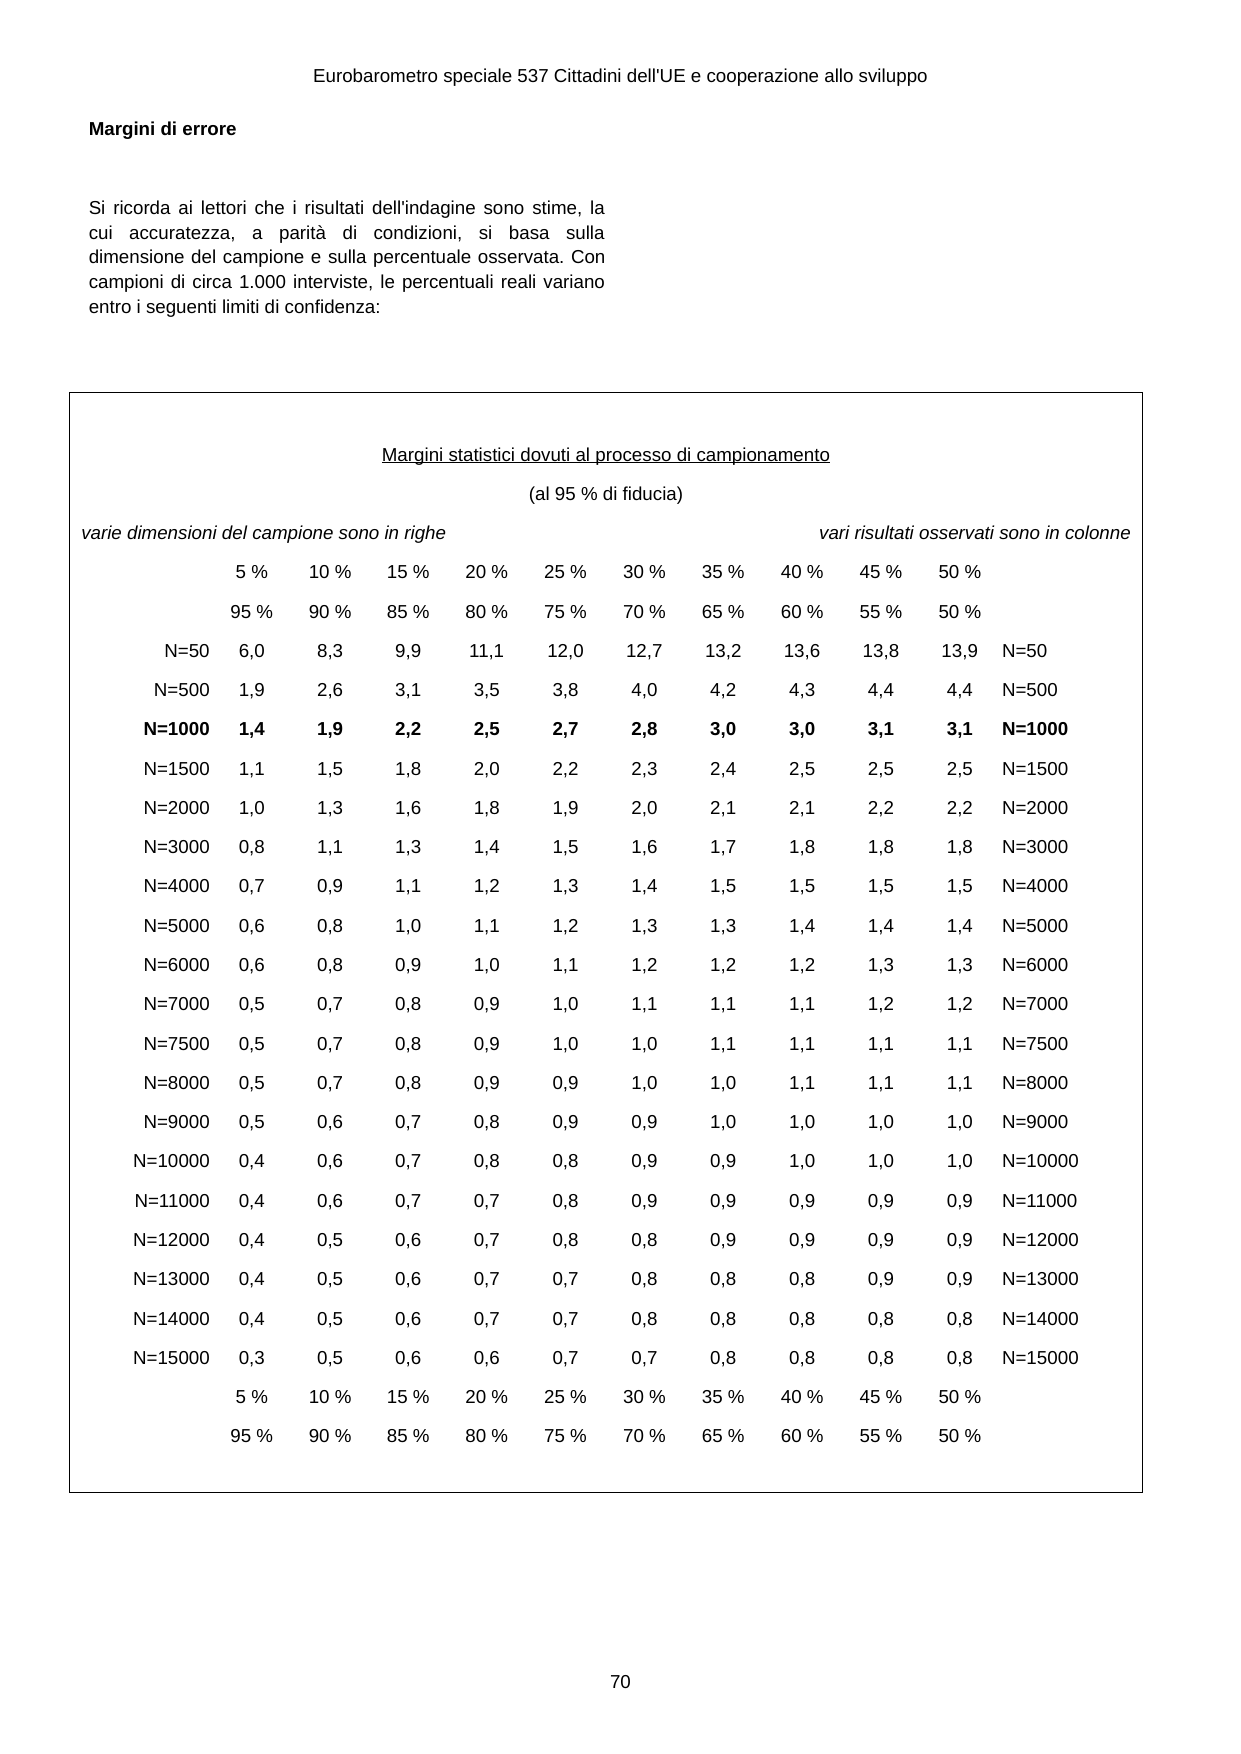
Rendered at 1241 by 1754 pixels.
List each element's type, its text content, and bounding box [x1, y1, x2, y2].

table_cell 0,8 [605, 1259, 683, 1298]
table_cell 0,4 [213, 1220, 291, 1259]
table_cell 95 % [213, 1416, 291, 1456]
table_cell 1,2 [605, 945, 683, 984]
table_cell 1,9 [526, 788, 605, 827]
table_cell 0,5 [213, 1024, 291, 1063]
table_cell 90 % [291, 1416, 369, 1456]
table_cell N=14000 [999, 1299, 1133, 1338]
table_cell 12,0 [526, 631, 605, 670]
table_cell N=4000 [999, 866, 1133, 906]
table_cell 45 % [841, 552, 920, 592]
table_cell 0,9 [684, 1220, 762, 1259]
table_cell 0,7 [447, 1220, 526, 1259]
table_cell 1,0 [684, 1063, 762, 1102]
table_cell 2,3 [605, 749, 683, 788]
table_cell 1,3 [920, 945, 999, 984]
table_cell 0,8 [291, 906, 369, 945]
table_cell 0,9 [447, 984, 526, 1023]
table_cell 1,0 [763, 1102, 841, 1141]
table_cell 6,0 [213, 631, 291, 670]
table_cell 1,0 [526, 984, 605, 1023]
table_cell 2,2 [526, 749, 605, 788]
table_cell N=12000 [999, 1220, 1133, 1259]
table_cell 0,5 [291, 1299, 369, 1338]
table_cell N=13000 [999, 1259, 1133, 1298]
table_cell 1,9 [213, 670, 291, 709]
table_cell 0,5 [213, 984, 291, 1023]
table_cell 40 % [763, 1377, 841, 1416]
table_cell 0,5 [291, 1338, 369, 1377]
table_cell 13,2 [684, 631, 762, 670]
table_cell 0,9 [291, 866, 369, 906]
table_cell N=1500 [999, 749, 1133, 788]
table_cell [78, 1416, 212, 1456]
table_cell 50 % [920, 1377, 999, 1416]
table_cell 13,9 [920, 631, 999, 670]
table_cell 0,8 [920, 1338, 999, 1377]
table_cell N=12000 [78, 1220, 212, 1259]
table_cell N=10000 [999, 1141, 1133, 1181]
table_cell N=6000 [78, 945, 212, 984]
table_cell 0,8 [841, 1338, 920, 1377]
table_cell 1,0 [841, 1102, 920, 1141]
table_cell 0,9 [920, 1259, 999, 1298]
table_cell 0,7 [369, 1181, 447, 1220]
table_cell 1,1 [763, 984, 841, 1023]
table_cell 2,5 [920, 749, 999, 788]
table_cell 0,6 [213, 906, 291, 945]
table_cell 10 % [291, 1377, 369, 1416]
table_cell 50 % [920, 592, 999, 631]
table_cell 1,8 [447, 788, 526, 827]
table_cell 4,3 [763, 670, 841, 709]
table_cell 0,6 [291, 1141, 369, 1181]
table_cell 50 % [920, 1416, 999, 1456]
table_cell 0,5 [213, 1063, 291, 1102]
table_cell 0,8 [369, 1063, 447, 1102]
table_cell 2,2 [920, 788, 999, 827]
table_cell N=7500 [999, 1024, 1133, 1063]
table_cell 1,1 [447, 906, 526, 945]
table_cell 0,7 [213, 866, 291, 906]
table_cell N=50 [78, 631, 212, 670]
table_cell N=3000 [78, 827, 212, 866]
table_cell 1,1 [213, 749, 291, 788]
table_cell 0,8 [684, 1299, 762, 1338]
table_cell N=8000 [78, 1063, 212, 1102]
table_cell 1,1 [920, 1063, 999, 1102]
table_cell 1,1 [684, 984, 762, 1023]
table_cell 0,7 [369, 1102, 447, 1141]
table_cell 1,0 [526, 1024, 605, 1063]
table_cell 1,0 [920, 1141, 999, 1181]
table_cell 1,1 [526, 945, 605, 984]
table_cell N=6000 [999, 945, 1133, 984]
table_cell 0,4 [213, 1299, 291, 1338]
table_cell 0,8 [447, 1102, 526, 1141]
table_cell 0,9 [526, 1063, 605, 1102]
table_cell 0,6 [369, 1338, 447, 1377]
table_cell 5 % [213, 552, 291, 592]
table_cell 0,7 [291, 984, 369, 1023]
table_cell 3,1 [841, 709, 920, 749]
table_cell 0,8 [526, 1220, 605, 1259]
table_cell 3,8 [526, 670, 605, 709]
table_cell 0,7 [369, 1141, 447, 1181]
table_cell 1,2 [447, 866, 526, 906]
table_cell N=14000 [78, 1299, 212, 1338]
table_cell 2,5 [447, 709, 526, 749]
table_cell 1,1 [841, 1024, 920, 1063]
table_cell 11,1 [447, 631, 526, 670]
table_cell 10 % [291, 552, 369, 592]
table_cell varie dimensioni del campione sono in righe [78, 513, 526, 552]
table_cell 2,0 [447, 749, 526, 788]
table_cell vari risultati osservati sono in colonne [684, 513, 1133, 552]
table_cell 8,3 [291, 631, 369, 670]
table_cell [999, 1377, 1133, 1416]
table_cell 3,0 [763, 709, 841, 749]
table_cell 45 % [841, 1377, 920, 1416]
table_cell 1,2 [920, 984, 999, 1023]
table_cell 1,0 [447, 945, 526, 984]
table_cell 25 % [526, 552, 605, 592]
table_cell 1,4 [447, 827, 526, 866]
table_cell N=7500 [78, 1024, 212, 1063]
table_cell 0,9 [447, 1024, 526, 1063]
table_cell 2,8 [605, 709, 683, 749]
table_cell 0,8 [605, 1299, 683, 1338]
table_cell 15 % [369, 552, 447, 592]
table_cell 0,7 [526, 1299, 605, 1338]
table_cell N=500 [78, 670, 212, 709]
table_cell 0,7 [447, 1181, 526, 1220]
table_cell 1,5 [684, 866, 762, 906]
table_cell 85 % [369, 1416, 447, 1456]
table_cell 0,9 [447, 1063, 526, 1102]
table_cell 2,2 [841, 788, 920, 827]
text Si ricorda ai lettori che i risultati dell'indagine sono stime, la cui accuratezza, a parità di condizioni, si basa sulla dimensione del campione e sulla percentuale osservata. Con campioni di circa 1.000 interviste, le percentuali reali variano entro i seguenti limiti di confidenza: [88, 197, 605, 317]
table_cell 9,9 [369, 631, 447, 670]
table_cell 1,4 [920, 906, 999, 945]
table_cell 0,6 [369, 1220, 447, 1259]
table_cell 1,0 [920, 1102, 999, 1141]
table_cell 0,5 [291, 1220, 369, 1259]
table_cell [526, 513, 605, 552]
table_cell 1,4 [213, 709, 291, 749]
table_cell 2,1 [684, 788, 762, 827]
table_cell 1,1 [291, 827, 369, 866]
table_cell N=2000 [999, 788, 1133, 827]
table_cell 0,8 [763, 1299, 841, 1338]
table_cell N=7000 [999, 984, 1133, 1023]
table_cell 80 % [447, 1416, 526, 1456]
table_cell 0,8 [291, 945, 369, 984]
table_cell 0,9 [369, 945, 447, 984]
table_cell 3,1 [369, 670, 447, 709]
table_cell 1,2 [763, 945, 841, 984]
table_cell 1,4 [763, 906, 841, 945]
table_cell 0,9 [526, 1102, 605, 1141]
table_cell 20 % [447, 1377, 526, 1416]
table_cell 65 % [684, 592, 762, 631]
table_cell 0,8 [213, 827, 291, 866]
table_cell 1,3 [684, 906, 762, 945]
table_cell 0,9 [841, 1220, 920, 1259]
table_cell 0,8 [605, 1220, 683, 1259]
table_cell 1,3 [605, 906, 683, 945]
table_cell [78, 1377, 212, 1416]
table_cell 13,8 [841, 631, 920, 670]
table_cell 1,0 [605, 1063, 683, 1102]
table_cell [999, 592, 1133, 631]
table_cell 85 % [369, 592, 447, 631]
table_cell 2,5 [841, 749, 920, 788]
table_cell 0,8 [841, 1299, 920, 1338]
table_cell 60 % [763, 1416, 841, 1456]
table_cell [78, 592, 212, 631]
table_cell 1,0 [605, 1024, 683, 1063]
table_cell 2,1 [763, 788, 841, 827]
table_cell 0,4 [213, 1181, 291, 1220]
table_cell 30 % [605, 1377, 683, 1416]
table_cell 40 % [763, 552, 841, 592]
table_cell 4,4 [841, 670, 920, 709]
table_cell 0,5 [291, 1259, 369, 1298]
table_cell 5 % [213, 1377, 291, 1416]
table_cell 0,8 [684, 1338, 762, 1377]
table_cell 55 % [841, 592, 920, 631]
table_cell 1,1 [763, 1024, 841, 1063]
table_cell 0,7 [291, 1024, 369, 1063]
table_cell 0,9 [763, 1181, 841, 1220]
table_cell N=15000 [999, 1338, 1133, 1377]
table_cell 2,0 [605, 788, 683, 827]
table_cell 3,5 [447, 670, 526, 709]
table_cell 0,5 [213, 1102, 291, 1141]
table_cell 4,0 [605, 670, 683, 709]
table_cell 1,2 [684, 945, 762, 984]
table_cell 1,1 [763, 1063, 841, 1102]
table_cell 1,0 [763, 1141, 841, 1181]
table_cell 1,8 [763, 827, 841, 866]
table_cell 0,3 [213, 1338, 291, 1377]
table_cell 30 % [605, 552, 683, 592]
table_cell 1,5 [291, 749, 369, 788]
table_cell 0,4 [213, 1141, 291, 1181]
table_cell 0,9 [605, 1102, 683, 1141]
table_cell N=5000 [78, 906, 212, 945]
table_cell 0,8 [369, 984, 447, 1023]
table_cell 1,2 [526, 906, 605, 945]
table_cell 1,3 [841, 945, 920, 984]
table_cell N=1000 [999, 709, 1133, 749]
table_cell 0,6 [291, 1102, 369, 1141]
table_cell 1,8 [920, 827, 999, 866]
table_cell 12,7 [605, 631, 683, 670]
table_cell [78, 552, 212, 592]
table_cell 2,6 [291, 670, 369, 709]
table_cell 0,7 [291, 1063, 369, 1102]
table_cell 0,6 [291, 1181, 369, 1220]
text [70, 393, 1142, 1492]
table_cell 1,8 [369, 749, 447, 788]
table_cell 1,3 [526, 866, 605, 906]
table_cell 1,2 [841, 984, 920, 1023]
table_cell 1,8 [841, 827, 920, 866]
table_cell N=13000 [78, 1259, 212, 1298]
table_cell N=15000 [78, 1338, 212, 1377]
table_cell 55 % [841, 1416, 920, 1456]
table_header Margini statistici dovuti al processo di campionamento [78, 435, 1133, 474]
table_cell 0,8 [684, 1259, 762, 1298]
table_cell [605, 513, 683, 552]
table_cell 60 % [763, 592, 841, 631]
table_cell 80 % [447, 592, 526, 631]
table_cell 50 % [920, 552, 999, 592]
table_cell 1,1 [920, 1024, 999, 1063]
table_cell 2,7 [526, 709, 605, 749]
table_cell N=7000 [78, 984, 212, 1023]
table_cell 1,4 [605, 866, 683, 906]
table_cell 1,5 [763, 866, 841, 906]
table_cell 70 % [605, 1416, 683, 1456]
table_cell 1,0 [213, 788, 291, 827]
table_cell 1,1 [841, 1063, 920, 1102]
table_cell 1,1 [605, 984, 683, 1023]
table_cell 0,6 [369, 1259, 447, 1298]
table_cell 0,7 [447, 1259, 526, 1298]
table_cell 0,9 [605, 1181, 683, 1220]
table_cell 1,4 [841, 906, 920, 945]
table_cell 0,7 [526, 1259, 605, 1298]
table_cell 2,4 [684, 749, 762, 788]
table_cell N=11000 [999, 1181, 1133, 1220]
table_cell 1,9 [291, 709, 369, 749]
table_cell N=4000 [78, 866, 212, 906]
table_cell 0,9 [841, 1181, 920, 1220]
table_cell 1,3 [291, 788, 369, 827]
table_cell 0,9 [841, 1259, 920, 1298]
table_cell 0,9 [920, 1220, 999, 1259]
table_cell 4,4 [920, 670, 999, 709]
table_cell N=9000 [999, 1102, 1133, 1141]
table_cell N=1000 [78, 709, 212, 749]
table_cell 0,7 [605, 1338, 683, 1377]
table_cell 15 % [369, 1377, 447, 1416]
table_cell 35 % [684, 1377, 762, 1416]
table_cell 1,7 [684, 827, 762, 866]
table_cell 0,8 [920, 1299, 999, 1338]
table_cell N=10000 [78, 1141, 212, 1181]
table_cell 1,5 [841, 866, 920, 906]
table_cell 0,9 [684, 1141, 762, 1181]
table_cell [999, 552, 1133, 592]
table_cell 0,6 [369, 1299, 447, 1338]
table_cell 0,6 [447, 1338, 526, 1377]
table_cell 1,5 [920, 866, 999, 906]
table_cell 0,7 [526, 1338, 605, 1377]
table_cell 95 % [213, 592, 291, 631]
table_cell 35 % [684, 552, 762, 592]
table_cell 1,5 [526, 827, 605, 866]
table_cell 1,0 [684, 1102, 762, 1141]
table_cell 1,0 [841, 1141, 920, 1181]
table_cell 3,0 [684, 709, 762, 749]
table_cell 0,8 [763, 1259, 841, 1298]
table_cell 0,8 [526, 1181, 605, 1220]
table_cell 0,8 [526, 1141, 605, 1181]
table_cell [999, 1416, 1133, 1456]
table_cell 75 % [526, 1416, 605, 1456]
table_cell 0,9 [605, 1141, 683, 1181]
table_cell 1,6 [369, 788, 447, 827]
table_cell 90 % [291, 592, 369, 631]
table_cell 1,3 [369, 827, 447, 866]
table_cell 3,1 [920, 709, 999, 749]
table_cell N=11000 [78, 1181, 212, 1220]
table_cell (al 95 % di fiducia) [78, 474, 1133, 513]
table_cell 1,0 [369, 906, 447, 945]
table_cell N=3000 [999, 827, 1133, 866]
table_cell 0,9 [684, 1181, 762, 1220]
table_cell 0,8 [763, 1338, 841, 1377]
text Margini di errore [88, 118, 605, 139]
table_cell 0,4 [213, 1259, 291, 1298]
table_cell 75 % [526, 592, 605, 631]
table_cell 25 % [526, 1377, 605, 1416]
table_cell N=500 [999, 670, 1133, 709]
table_cell 65 % [684, 1416, 762, 1456]
table_cell 1,1 [684, 1024, 762, 1063]
table_cell N=5000 [999, 906, 1133, 945]
table_cell N=2000 [78, 788, 212, 827]
table_cell N=50 [999, 631, 1133, 670]
table_cell 70 % [605, 592, 683, 631]
table_cell N=9000 [78, 1102, 212, 1141]
table_cell N=1500 [78, 749, 212, 788]
table_cell 2,5 [763, 749, 841, 788]
table_cell 0,6 [213, 945, 291, 984]
table_cell 20 % [447, 552, 526, 592]
table_cell 0,8 [447, 1141, 526, 1181]
table_cell 4,2 [684, 670, 762, 709]
table_cell 1,6 [605, 827, 683, 866]
table_cell 1,1 [369, 866, 447, 906]
table_cell 0,9 [920, 1181, 999, 1220]
table_cell 0,7 [447, 1299, 526, 1338]
table_cell 13,6 [763, 631, 841, 670]
table_cell 2,2 [369, 709, 447, 749]
table_cell 0,9 [763, 1220, 841, 1259]
table_cell 0,8 [369, 1024, 447, 1063]
table_cell N=8000 [999, 1063, 1133, 1102]
